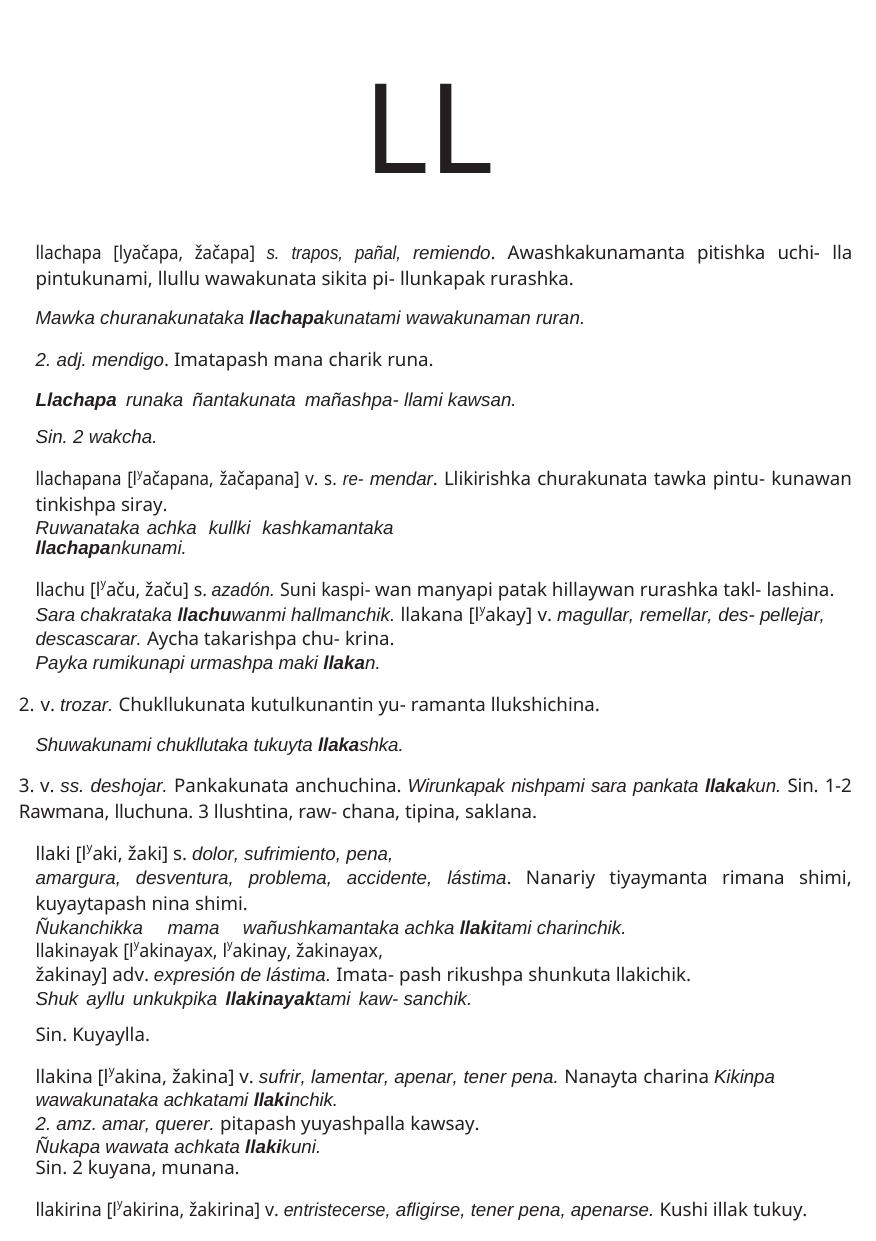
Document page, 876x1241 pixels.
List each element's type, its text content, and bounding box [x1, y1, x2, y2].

list v. trozar. Chukllukunata kutulkunantin yu- ramanta llukshichina. [19, 691, 852, 716]
text llachu [lyaču, žaču] s. azadón. Suni kaspi- wan manyapi patak hillaywan rurashka takl- lashina. [35, 575, 852, 602]
text llakina [lyakina, žakina] v. sufrir, lamentar, apenar, tener pena. Nanayta charina Kikinpa wawakunataka achkatami llakinchik. [35, 1062, 816, 1110]
text Mawka churanakunataka llachapakunatami wawakunaman ruran. [35, 307, 853, 329]
subtitle LL [102, 40, 755, 210]
text 2. adj. mendigo. Imatapash mana charik runa. [35, 346, 852, 371]
text Ñukapa wawata achkata llakikuni. [35, 1136, 856, 1158]
text llachapa [lyačapa, žačapa] s. trapos, pañal, remiendo. Awashkakunamanta pitishka uchi- lla pintukunami, llullu wawakunata sikita pi- llunkapak rurashka. [35, 239, 852, 290]
text Sin. Kuyaylla. [35, 1025, 856, 1046]
text Sin. 2 kuyana, munana. [35, 1158, 856, 1178]
list v. ss. deshojar. Pankakunata anchuchina. Wirunkapak nishpami sara pankata llakakun. Sin. 1-2 Rawmana, lluchuna. 3 llushtina, raw- chana, tipina, saklana. [19, 773, 852, 824]
text žakinay] adv. expresión de lástima. Imata- pash rikushpa shunkuta llakichik. [35, 962, 852, 987]
text Sara chakrataka llachuwanmi hallmanchik. llakana [lyakay] v. magullar, remellar, des- pellejar, descascarar. Aycha takarishpa chu- krina. [35, 602, 854, 651]
text llachapankunami. [35, 538, 856, 559]
text Ruwanataka achka kullki kashkamantaka [35, 516, 856, 538]
text 2. amz. amar, querer. pitapash yuyashpalla kawsay. [35, 1110, 816, 1136]
text Ñukanchikka mama wañushkamantaka achka llakitami charinchik. [35, 916, 852, 938]
text llaki [lyaki, žaki] s. dolor, sufrimiento, pena, [35, 841, 856, 864]
text Sin. 2 wakcha. [35, 427, 856, 448]
text Shuwakunami chukllutaka tukuyta llakashka. [35, 734, 856, 755]
text llachapana [lyačapana, žačapana] v. s. re- mendar. Llikirishka churakunata tawka pintu- kunawan tinkishpa siray. [35, 465, 852, 516]
text Shuk ayllu unkukpika llakinayaktami kaw- sanchik. [35, 988, 856, 1009]
text llakirina [lyakirina, žakirina] v. entristecerse, afligirse, tener pena, apenarse. Kushi illak tukuy. [35, 1195, 816, 1221]
text Payka rumikunapi urmashpa maki llakan. [35, 652, 856, 673]
text Llachapa runaka ñantakunata mañashpa- llami kawsan. [35, 389, 856, 410]
text amargura, desventura, problema, accidente, lástima. Nanariy tiyaymanta rimana shimi, kuyaytapash nina shimi. [35, 864, 852, 916]
text llakinayak [lyakinayax, lyakinay, žakinayax, [35, 938, 856, 962]
